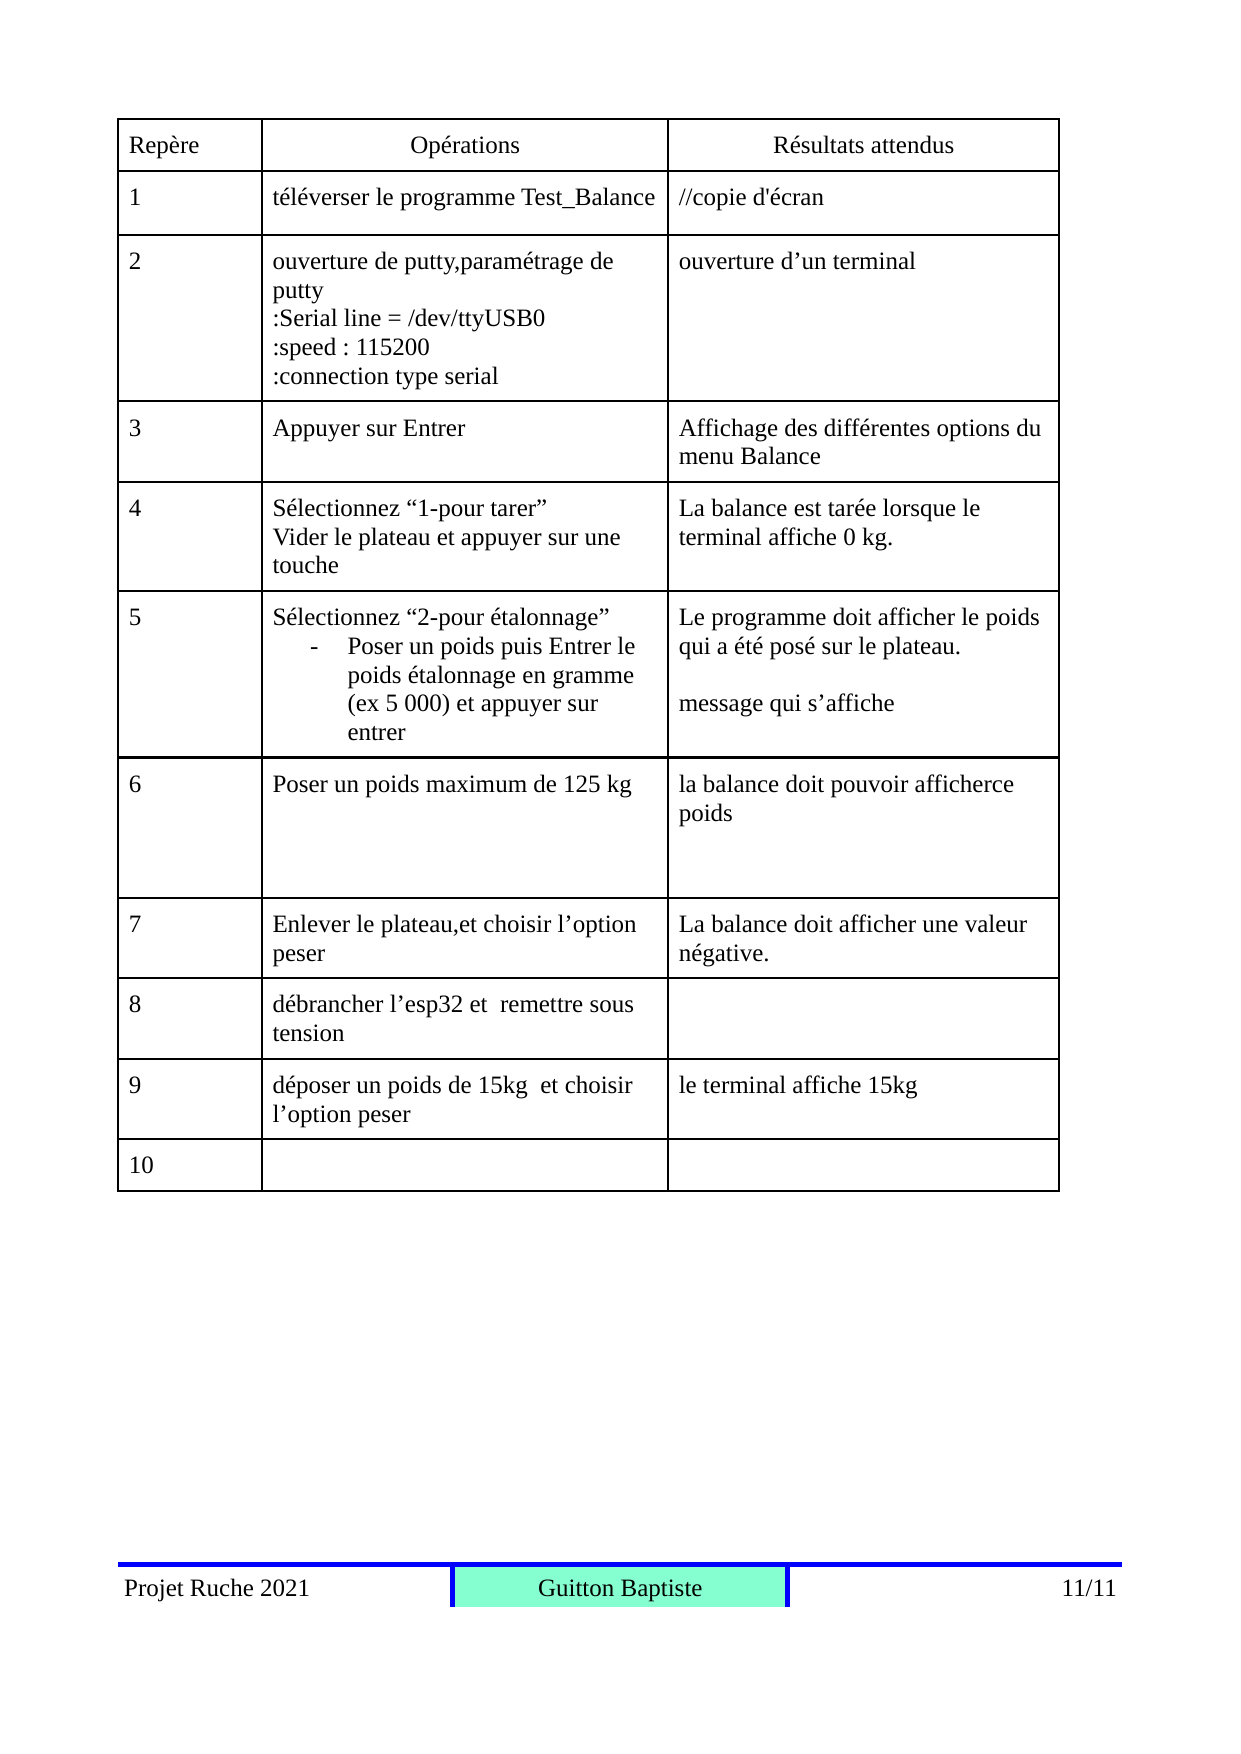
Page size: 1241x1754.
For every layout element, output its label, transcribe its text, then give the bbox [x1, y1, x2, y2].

table_cell 4 [119, 483, 261, 590]
table_cell la balance doit pouvoir afficherce poids [669, 759, 1058, 897]
table_cell [263, 1140, 667, 1189]
table_cell Sélectionnez “1-pour tarer” Vider le plateau et appuyer sur une touche [263, 483, 667, 590]
table_cell Enlever le plateau,et choisir l’option peser [263, 899, 667, 977]
table_cell ouverture d’un terminal [669, 236, 1058, 400]
table_cell La balance doit afficher une valeur négative. [669, 899, 1058, 977]
table_cell 9 [119, 1060, 261, 1138]
table_cell Résultats attendus [669, 120, 1058, 170]
table_cell 10 [119, 1140, 261, 1189]
table_cell 5 [119, 592, 261, 756]
table_cell 1 [119, 172, 261, 233]
table_cell [669, 1140, 1058, 1189]
table_cell Opérations [263, 120, 667, 170]
table_cell [669, 979, 1058, 1057]
table_cell Poser un poids maximum de 125 kg [263, 759, 667, 897]
table_cell téléverser le programme Test_Balance [263, 172, 667, 233]
table_cell La balance est tarée lorsque le terminal affiche 0 kg. [669, 483, 1058, 590]
table_cell ouverture de putty,paramétrage de putty :Serial line = /dev/ttyUSB0 :speed : 115200 :connection type serial [263, 236, 667, 400]
table_cell Le programme doit afficher le poids qui a été posé sur le plateau. message qui s’affiche [669, 592, 1058, 756]
table_cell Affichage des différentes options du menu Balance [669, 402, 1058, 481]
table_cell Appuyer sur Entrer [263, 402, 667, 481]
table_cell 6 [119, 759, 261, 897]
table_cell 7 [119, 899, 261, 977]
table_cell le terminal affiche 15kg [669, 1060, 1058, 1138]
table_cell Sélectionnez “2-pour étalonnage” Poser un poids puis Entrer le poids étalonnage en gramme (ex 5 000) et appuyer sur entrer [263, 592, 667, 756]
table_cell déposer un poids de 15kg et choisir l’option peser [263, 1060, 667, 1138]
table_cell Repère [119, 120, 261, 170]
table_cell 2 [119, 236, 261, 400]
table_cell débrancher l’esp32 et remettre sous tension [263, 979, 667, 1057]
table_cell 8 [119, 979, 261, 1057]
table_cell 3 [119, 402, 261, 481]
table_cell //copie d'écran [669, 172, 1058, 233]
